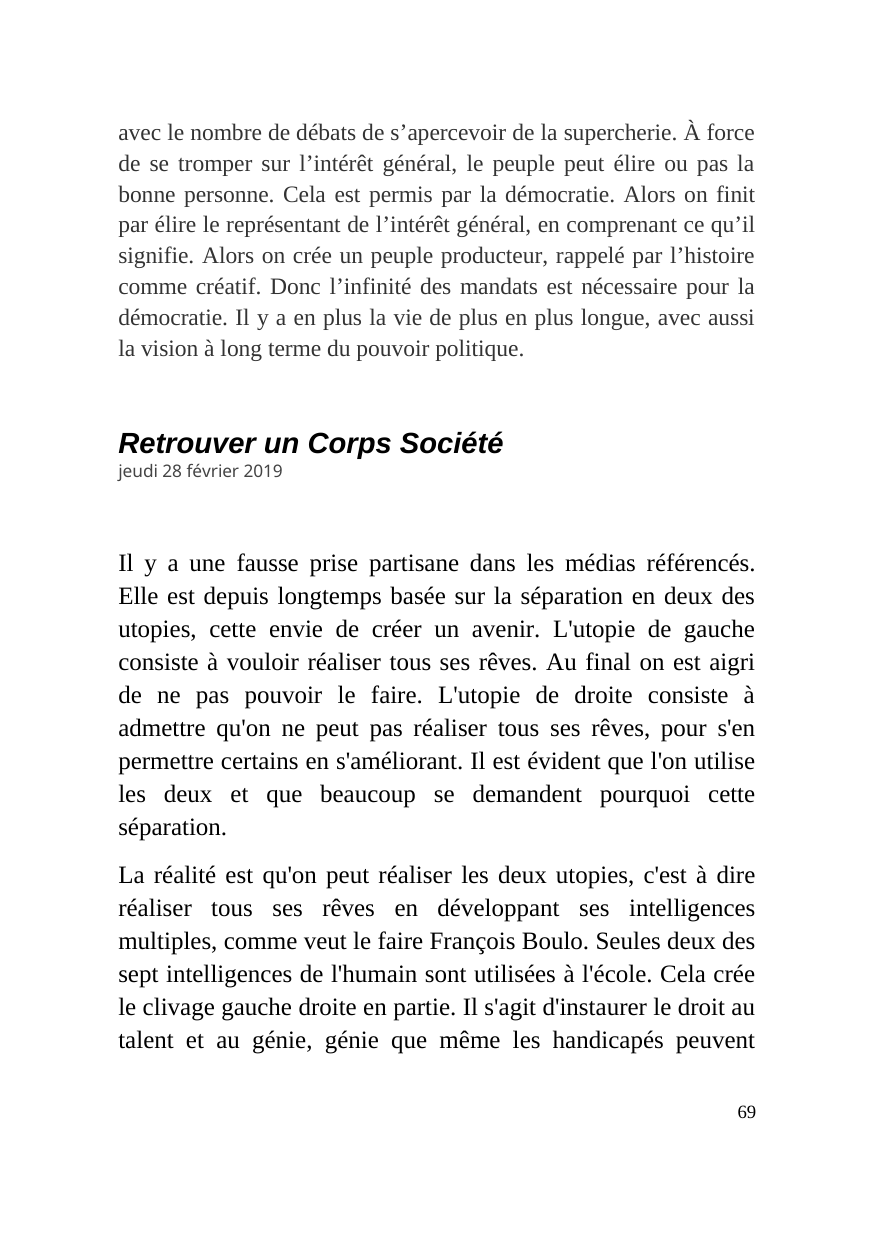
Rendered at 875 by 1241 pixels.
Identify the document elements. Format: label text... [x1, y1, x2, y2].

text Il y a une fausse prise partisane dans les médias référencés. Elle est depuis longtemps basée sur la séparation en deux des utopies, cette envie de créer un avenir. L'utopie de gauche consiste à vouloir réaliser tous ses rêves. Au final on est aigri de ne pas pouvoir le faire. L'utopie de droite consiste à admettre qu'on ne peut pas réaliser tous ses rêves, pour s'en permettre certains en s'améliorant. Il est évident que l'on utilise les deux et que beaucoup se demandent pourquoi cette séparation. [118, 548, 756, 841]
text avec le nombre de débats de s’apercevoir de la supercherie. À force de se tromper sur l’intérêt général, le peuple peut élire ou pas la bonne personne. Cela est permis par la démocratie. Alors on finit par élire le représentant de l’intérêt général, en comprenant ce qu’il signifie. Alors on crée un peuple producteur, rappelé par l’histoire comme créatif. Donc l’infinité des mandats est nécessaire pour la démocratie. Il y a en plus la vie de plus en plus longue, avec aussi la vision à long terme du pouvoir politique. [118, 118, 756, 362]
text jeudi 28 février 2019 [118, 459, 756, 483]
subtitle Retrouver un Corps Société [118, 426, 756, 459]
text La réalité est qu'on peut réaliser les deux utopies, c'est à dire réaliser tous ses rêves en développant ses intelligences multiples, comme veut le faire François Boulo. Seules deux des sept intelligences de l'humain sont utilisées à l'école. Cela crée le clivage gauche droite en partie. Il s'agit d'instaurer le droit au talent et au génie, génie que même les handicapés peuvent [118, 860, 756, 1054]
